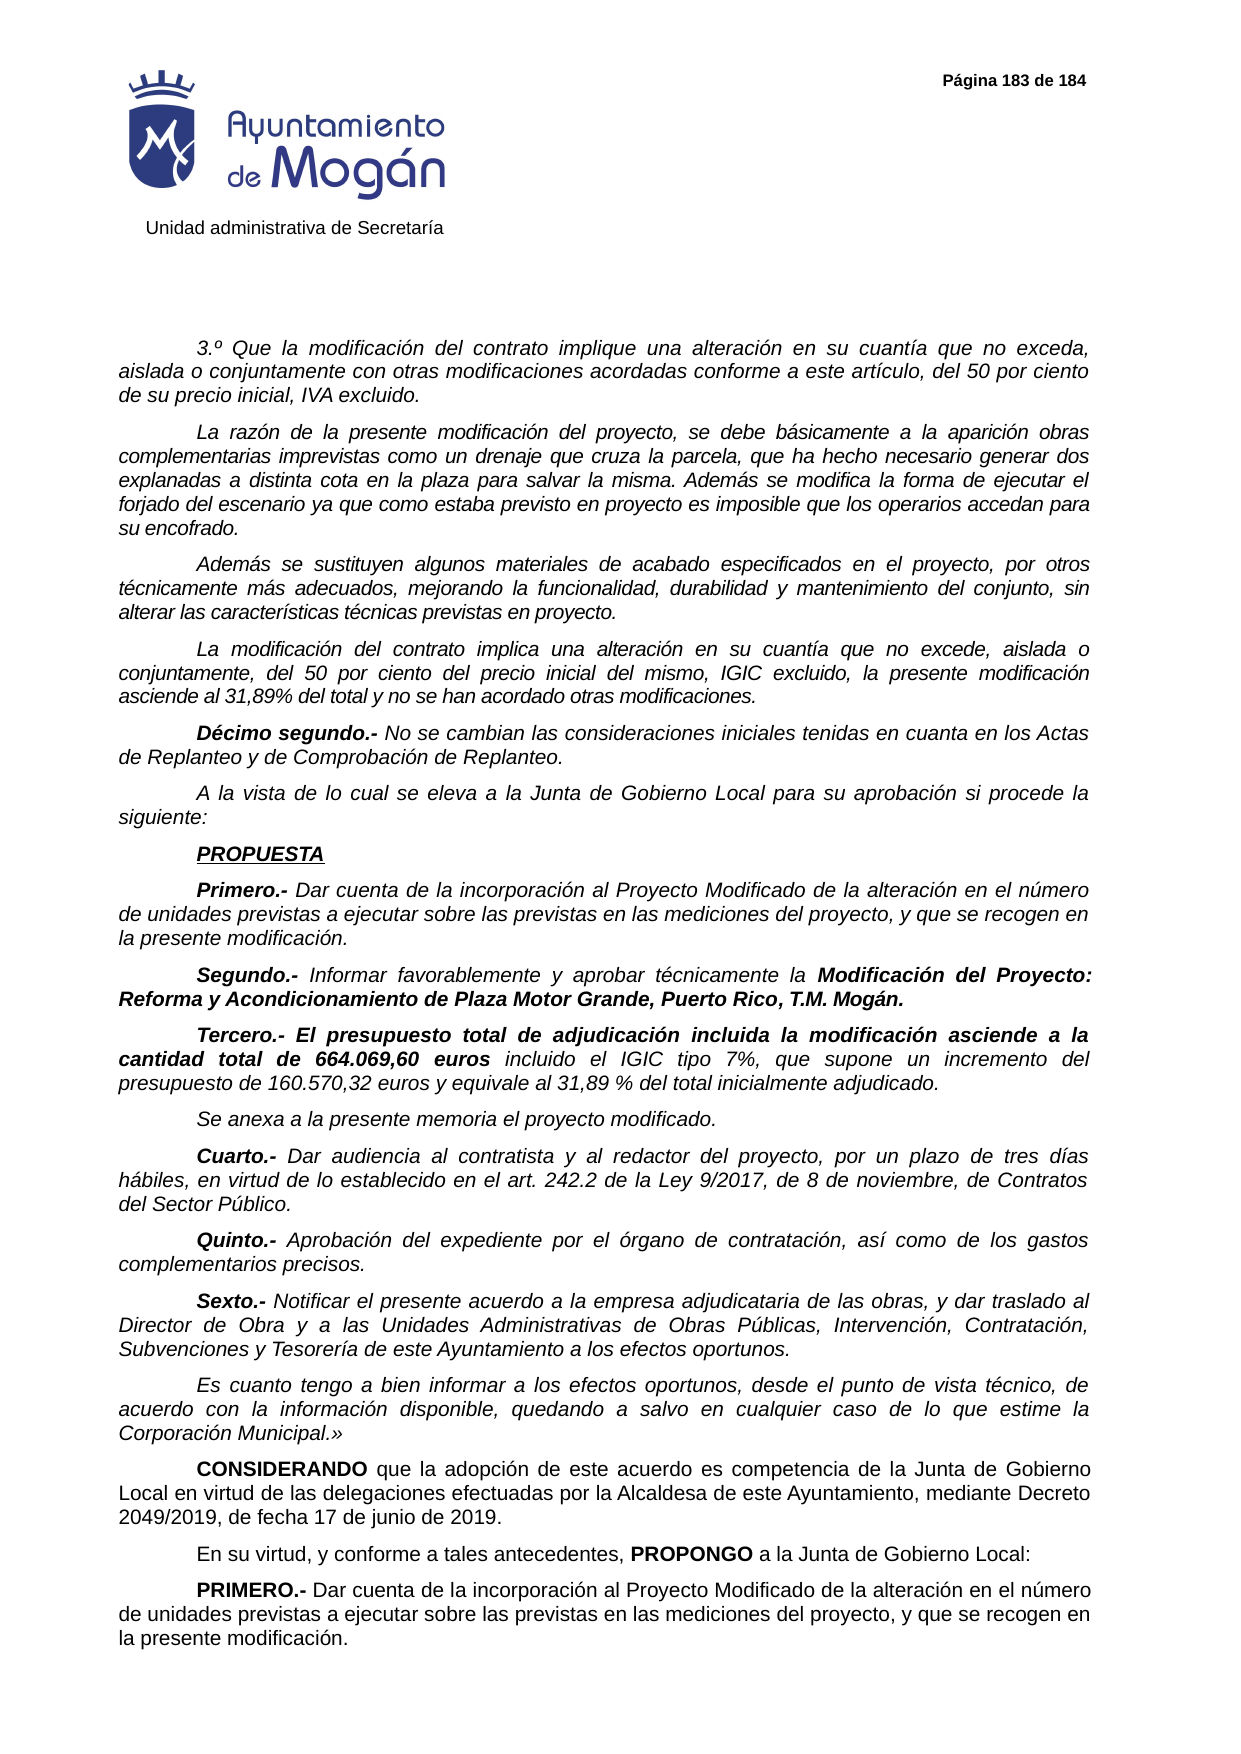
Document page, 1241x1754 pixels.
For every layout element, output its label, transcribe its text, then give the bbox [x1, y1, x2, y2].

text CONSIDERANDO que la adopción de este acuerdo es competencia de la Junta de Gobierno Local en virtud de las delegaciones efectuadas por la Alcaldesa de este Ayuntamiento, mediante Decreto 2049/2019, de fecha 17 de junio de 2019. [118, 1457, 1092, 1529]
text Cuarto.- Dar audiencia al contratista y al redactor del proyecto, por un plazo de tres días hábiles, en virtud de lo establecido en el art. 242.2 de la Ley 9/2017, de 8 de noviembre, de Contratos del Sector Público. [118, 1144, 1092, 1216]
text En su virtud, y conforme a tales antecedentes, PROPONGO a la Junta de Gobierno Local: [118, 1542, 1092, 1566]
text Segundo.- Informar favorablemente y aprobar técnicamente la Modificación del Proyecto: Reforma y Acondicionamiento de Plaza Motor Grande, Puerto Rico, T.M. Mogán. [118, 962, 1092, 1010]
text Tercero.- El presupuesto total de adjudicación incluida la modificación asciende a la cantidad total de 664.069,60 euros incluido el IGIC tipo 7%, que supone un incremento del presupuesto de 160.570,32 euros y equivale al 31,89 % del total inicialmente adjudicado. [118, 1023, 1092, 1095]
text Se anexa a la presente memoria el proyecto modificado. [118, 1107, 1092, 1131]
text Décimo segundo.- No se cambian las consideraciones iniciales tenidas en cuanta en los Actas de Replanteo y de Comprobación de Replanteo. [118, 721, 1092, 769]
text A la vista de lo cual se eleva a la Junta de Gobierno Local para su aprobación si procede la siguiente: [118, 781, 1092, 829]
text 3.º Que la modificación del contrato implique una alteración en su cuantía que no exceda, aislada o conjuntamente con otras modificaciones acordadas conforme a este artículo, del 50 por ciento de su precio inicial, IVA excluido. [118, 335, 1092, 407]
picture [128, 70, 445, 206]
text Sexto.- Notificar el presente acuerdo a la empresa adjudicataria de las obras, y dar traslado al Director de Obra y a las Unidades Administrativas de Obras Públicas, Intervención, Contratación, Subvenciones y Tesorería de este Ayuntamiento a los efectos oportunos. [118, 1288, 1092, 1360]
text Además se sustituyen algunos materiales de acabado especificados en el proyecto, por otros técnicamente más adecuados, mejorando la funcionalidad, durabilidad y mantenimiento del conjunto, sin alterar las características técnicas previstas en proyecto. [118, 552, 1092, 624]
text Quinto.- Aprobación del expediente por el órgano de contratación, así como de los gastos complementarios precisos. [118, 1228, 1092, 1276]
text La razón de la presente modificación del proyecto, se debe básicamente a la aparición obras complementarias imprevistas como un drenaje que cruza la parcela, que ha hecho necesario generar dos explanadas a distinta cota en la plaza para salvar la misma. Además se modifica la forma de ejecutar el forjado del escenario ya que como estaba previsto en proyecto es imposible que los operarios accedan para su encofrado. [118, 420, 1092, 539]
text Es cuanto tengo a bien informar a los efectos oportunos, desde el punto de vista técnico, de acuerdo con la información disponible, quedando a salvo en cualquier caso de lo que estime la Corporación Municipal.» [118, 1373, 1092, 1445]
text La modificación del contrato implica una alteración en su cuantía que no excede, aislada o conjuntamente, del 50 por ciento del precio inicial del mismo, IGIC excluido, la presente modificación asciende al 31,89% del total y no se han acordado otras modificaciones. [118, 636, 1092, 708]
text PRIMERO.- Dar cuenta de la incorporación al Proyecto Modificado de la alteración en el número de unidades previstas a ejecutar sobre las previstas en las mediciones del proyecto, y que se recogen en la presente modificación. [118, 1578, 1092, 1650]
text PROPUESTA [118, 842, 1092, 866]
text Primero.- Dar cuenta de la incorporación al Proyecto Modificado de la alteración en el número de unidades previstas a ejecutar sobre las previstas en las mediciones del proyecto, y que se recogen en la presente modificación. [118, 878, 1092, 950]
